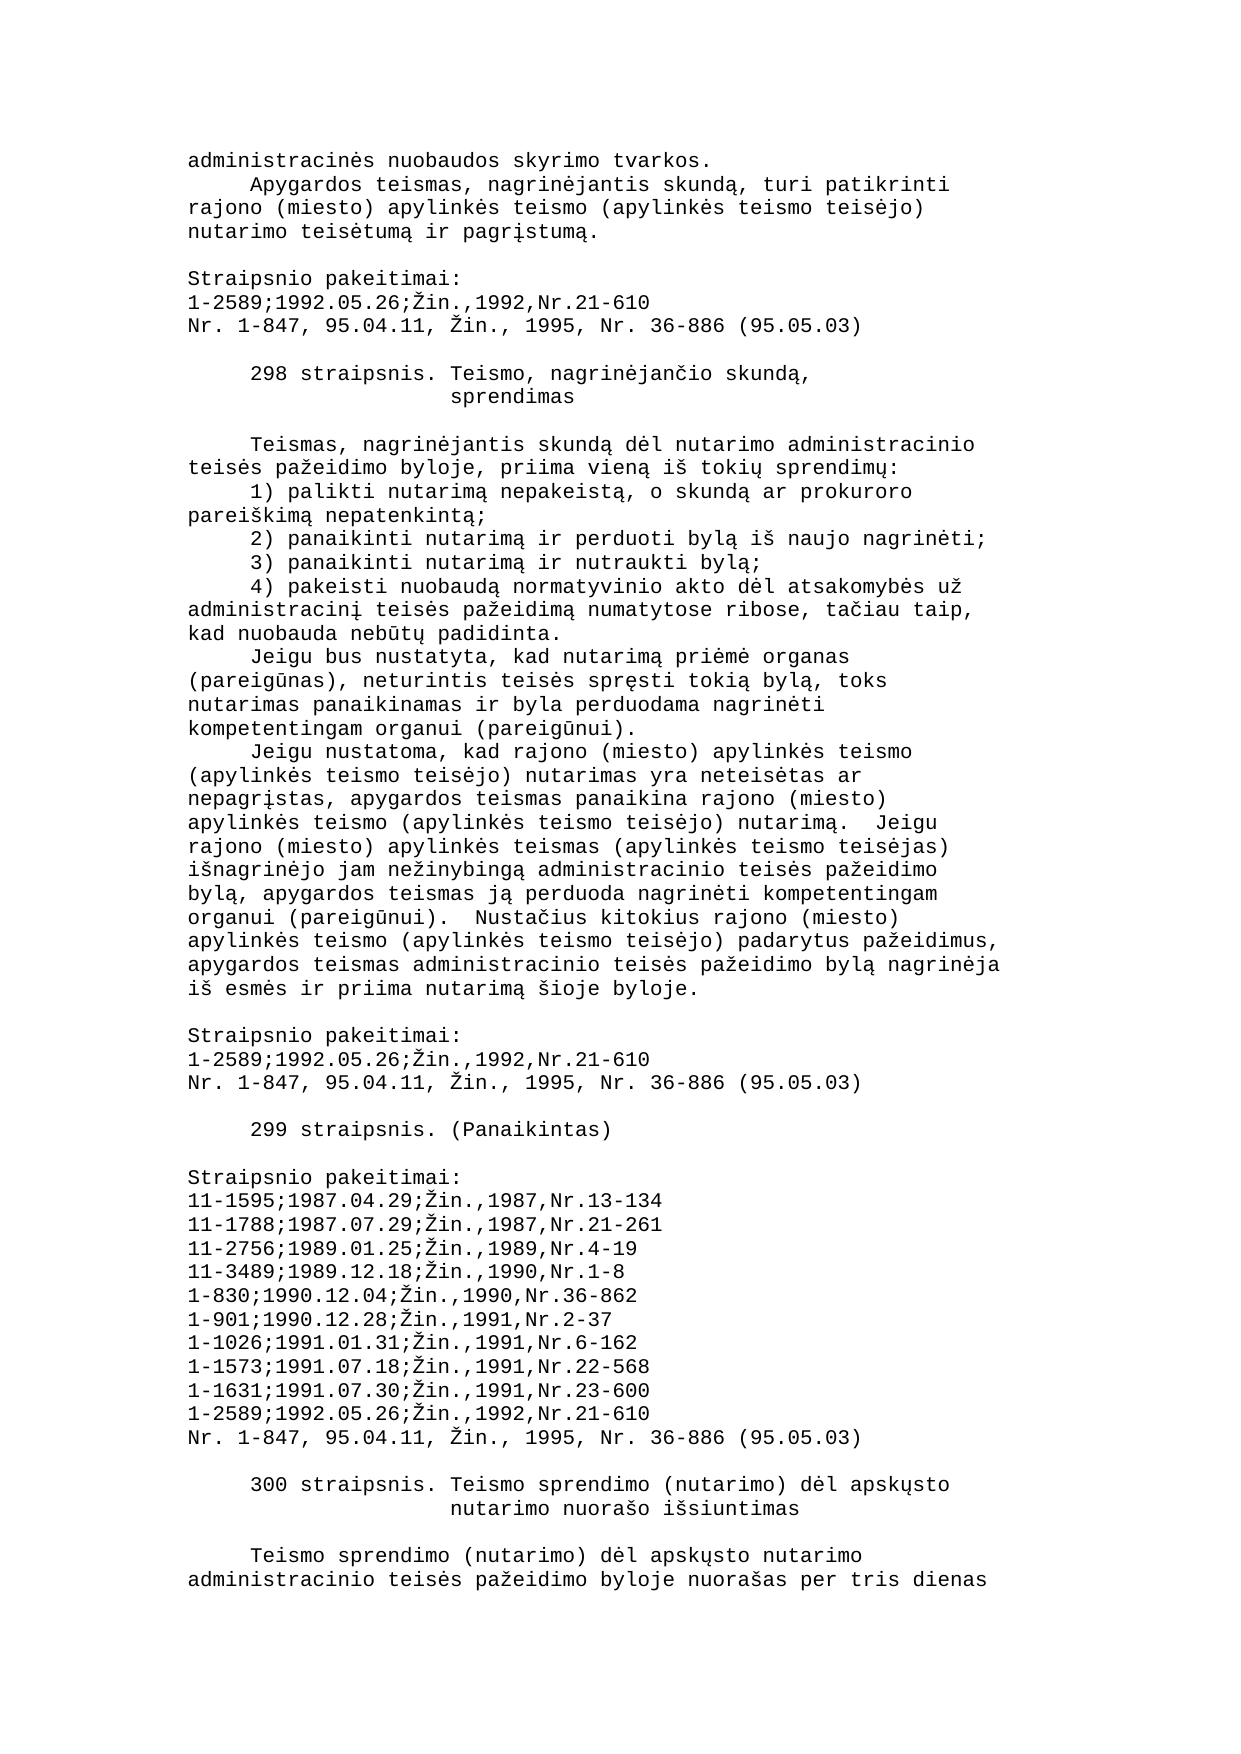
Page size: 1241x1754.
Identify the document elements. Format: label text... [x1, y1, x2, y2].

text organui (pareigūnui). Nustačius kitokius rajono (miesto) [187, 907, 1053, 930]
text (pareigūnas), neturintis teisės spręsti tokią bylą, toks [187, 670, 1053, 694]
text Straipsnio pakeitimai: [187, 1025, 1053, 1048]
text Teismo sprendimo (nutarimo) dėl apskųsto nutarimo [187, 1545, 1053, 1569]
text išnagrinėjo jam nežinybingą administracinio teisės pažeidimo [187, 859, 1053, 883]
text Teismas, nagrinėjantis skundą dėl nutarimo administracinio [187, 434, 1053, 457]
text Straipsnio pakeitimai: [187, 268, 1053, 292]
text administracinį teisės pažeidimą numatytose ribose, tačiau taip, [187, 599, 1053, 623]
text 4) pakeisti nuobaudą normatyvinio akto dėl atsakomybės už [187, 576, 1053, 599]
text 1-1631;1991.07.30;Žin.,1991,Nr.23-600 [187, 1379, 1053, 1403]
text apygardos teismas administracinio teisės pažeidimo bylą nagrinėja [187, 954, 1053, 978]
text 1-901;1990.12.28;Žin.,1991,Nr.2-37 [187, 1309, 1053, 1332]
text 1-1026;1991.01.31;Žin.,1991,Nr.6-162 [187, 1332, 1053, 1356]
text Jeigu nustatoma, kad rajono (miesto) apylinkės teismo [187, 741, 1053, 765]
text Nr. 1-847, 95.04.11, Žin., 1995, Nr. 36-886 (95.05.03) [187, 316, 1053, 339]
text kad nuobauda nebūtų padidinta. [187, 623, 1053, 647]
text 11-1788;1987.07.29;Žin.,1987,Nr.21-261 [187, 1214, 1053, 1238]
text apylinkės teismo (apylinkės teismo teisėjo) nutarimą. Jeigu [187, 812, 1053, 836]
text Jeigu bus nustatyta, kad nutarimą priėmė organas [187, 647, 1053, 670]
text 11-2756;1989.01.25;Žin.,1989,Nr.4-19 [187, 1238, 1053, 1261]
text nutarimo teisėtumą ir pagrįstumą. [187, 221, 1053, 244]
text 2) panaikinti nutarimą ir perduoti bylą iš naujo nagrinėti; [187, 528, 1053, 552]
text rajono (miesto) apylinkės teismas (apylinkės teismo teisėjas) [187, 836, 1053, 859]
text 299 straipsnis. (Panaikintas) [187, 1119, 1053, 1143]
text 11-1595;1987.04.29;Žin.,1987,Nr.13-134 [187, 1190, 1053, 1214]
text sprendimas [187, 386, 1053, 410]
text Nr. 1-847, 95.04.11, Žin., 1995, Nr. 36-886 (95.05.03) [187, 1072, 1053, 1096]
text 1-2589;1992.05.26;Žin.,1992,Nr.21-610 [187, 1048, 1053, 1072]
text teisės pažeidimo byloje, priima vieną iš tokių sprendimų: [187, 457, 1053, 481]
text nepagrįstas, apygardos teismas panaikina rajono (miesto) [187, 788, 1053, 812]
text 1-1573;1991.07.18;Žin.,1991,Nr.22-568 [187, 1356, 1053, 1379]
text apylinkės teismo (apylinkės teismo teisėjo) padarytus pažeidimus, [187, 930, 1053, 954]
text nutarimo nuorašo išsiuntimas [187, 1498, 1053, 1521]
text 300 straipsnis. Teismo sprendimo (nutarimo) dėl apskųsto [187, 1474, 1053, 1498]
text 3) panaikinti nutarimą ir nutraukti bylą; [187, 552, 1053, 576]
text kompetentingam organui (pareigūnui). [187, 717, 1053, 741]
text (apylinkės teismo teisėjo) nutarimas yra neteisėtas ar [187, 765, 1053, 788]
text Nr. 1-847, 95.04.11, Žin., 1995, Nr. 36-886 (95.05.03) [187, 1427, 1053, 1451]
text 1-2589;1992.05.26;Žin.,1992,Nr.21-610 [187, 292, 1053, 316]
text pareiškimą nepatenkintą; [187, 505, 1053, 528]
text 1-2589;1992.05.26;Žin.,1992,Nr.21-610 [187, 1403, 1053, 1427]
text 298 straipsnis. Teismo, nagrinėjančio skundą, [187, 363, 1053, 386]
text Apygardos teismas, nagrinėjantis skundą, turi patikrinti [187, 174, 1053, 197]
text 11-3489;1989.12.18;Žin.,1990,Nr.1-8 [187, 1261, 1053, 1285]
text 1) palikti nutarimą nepakeistą, o skundą ar prokuroro [187, 481, 1053, 505]
text 1-830;1990.12.04;Žin.,1990,Nr.36-862 [187, 1285, 1053, 1309]
text rajono (miesto) apylinkės teismo (apylinkės teismo teisėjo) [187, 197, 1053, 221]
text Straipsnio pakeitimai: [187, 1167, 1053, 1190]
text nutarimas panaikinamas ir byla perduodama nagrinėti [187, 694, 1053, 717]
text bylą, apygardos teismas ją perduoda nagrinėti kompetentingam [187, 883, 1053, 907]
text iš esmės ir priima nutarimą šioje byloje. [187, 978, 1053, 1001]
text administracinio teisės pažeidimo byloje nuorašas per tris dienas [187, 1569, 1053, 1592]
text administracinės nuobaudos skyrimo tvarkos. [187, 150, 1053, 174]
